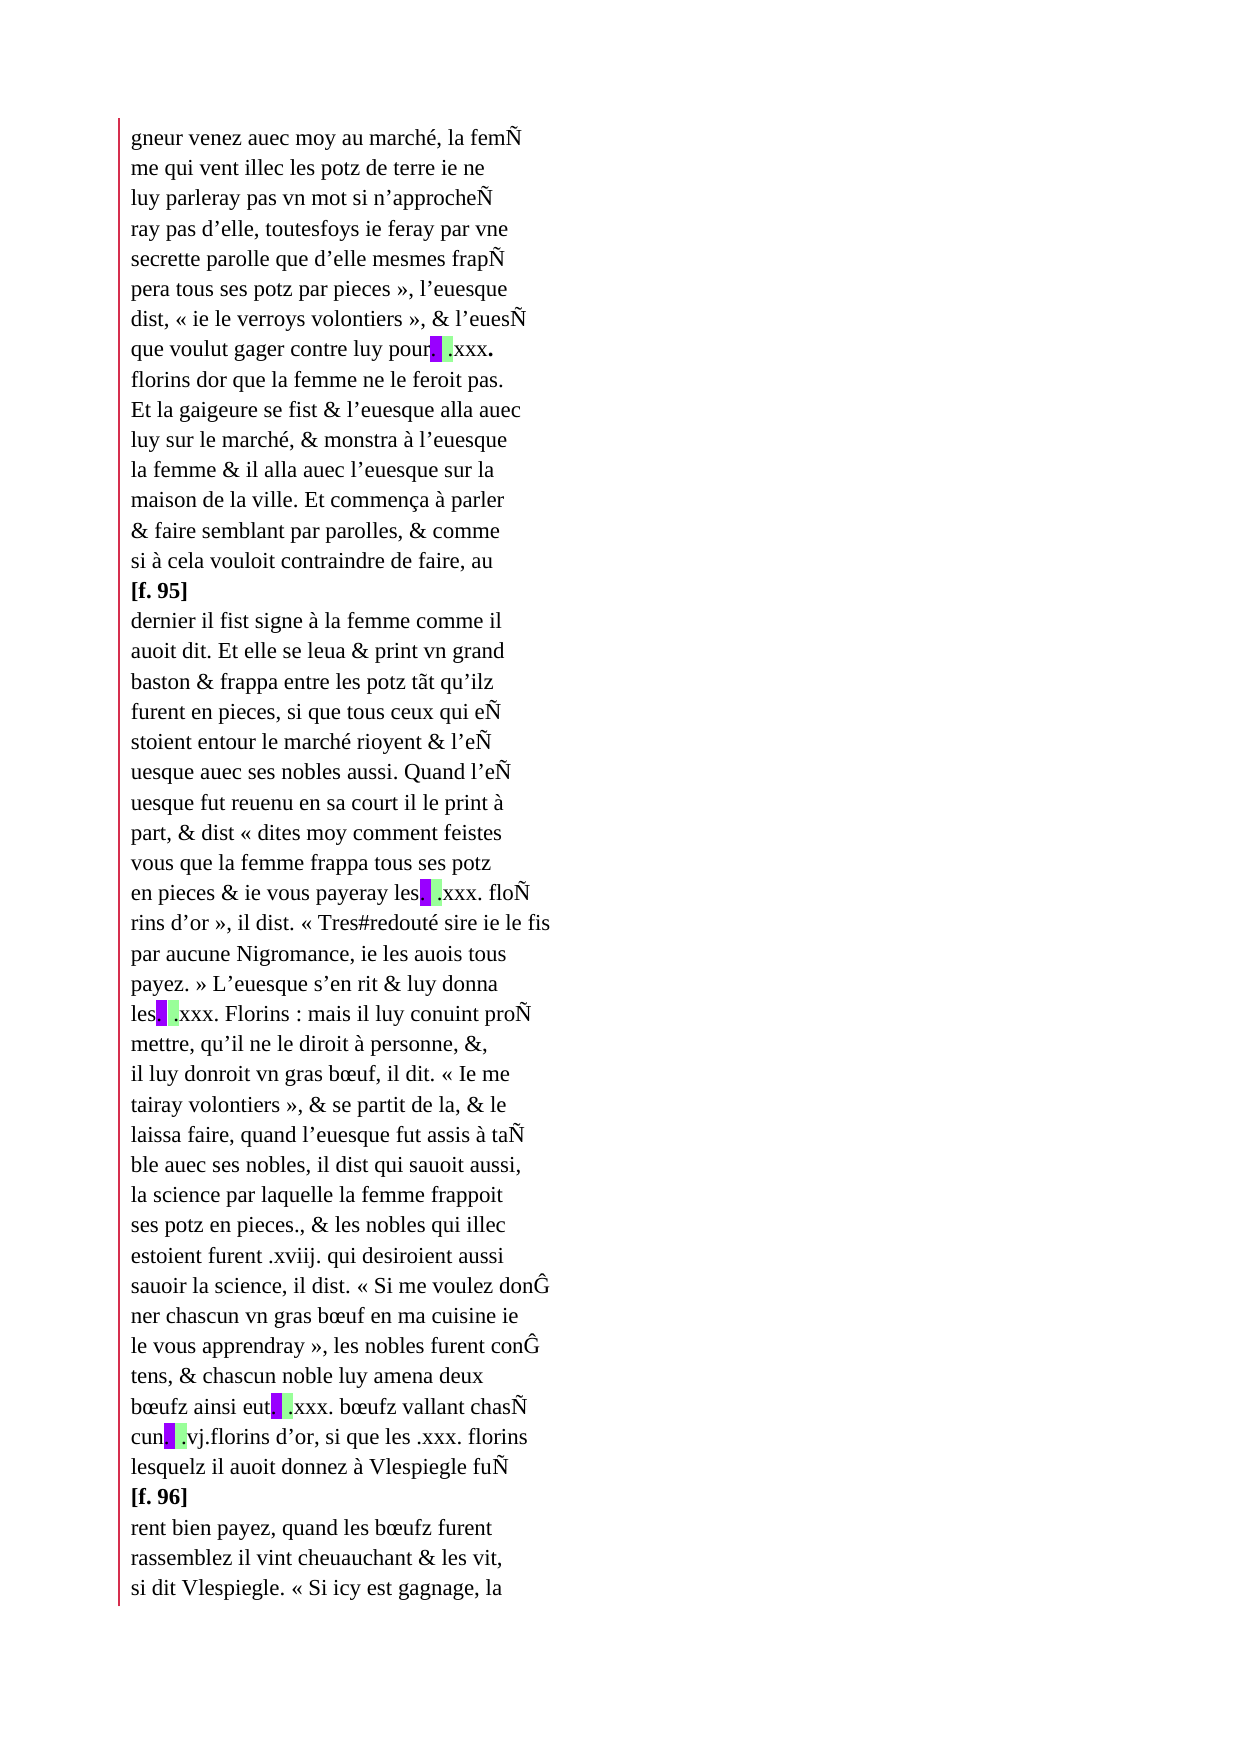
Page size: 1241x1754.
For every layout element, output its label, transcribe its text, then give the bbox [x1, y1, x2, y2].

text gneur venez auec moy au marché, la femÑ me qui vent illec les potz de terre ie ne luy parleray pas vn mot si n’approcheÑ ray pas d’elle, toutesfoys ie feray par vne secrette parolle que d’elle mesmes frapÑ pera tous ses potz par pieces », l’euesque dist, « ie le verroys volontiers », & l’euesÑ que voulut gager contre luy pour. .xxx. florins dor que la femme ne le feroit pas. Et la gaigeure se fist & l’euesque alla auec luy sur le marché, & monstra à l’euesque la femme & il alla auec l’euesque sur la maison de la ville. Et commença à parler & faire semblant par parolles, & comme si à cela vouloit contraindre de faire, au [f. 95] dernier il fist signe à la femme comme il auoit dit. Et elle se leua & print vn grand baston & frappa entre les potz tãt qu’ilz furent en pieces, si que tous ceux qui eÑ stoient entour le marché rioyent & l’eÑ uesque auec ses nobles aussi. Quand l’eÑ uesque fut reuenu en sa court il le print à part, & dist « dites moy comment feistes vous que la femme frappa tous ses potz en pieces & ie vous payeray les. .xxx. floÑ rins d’or », il dist. « Tres#redouté sire ie le fis par aucune Nigromance, ie les auois tous payez. » L’euesque s’en rit & luy donna les. .xxx. Florins : mais il luy conuint proÑ mettre, qu’il ne le diroit à personne, &, il luy donroit vn gras bœuf, il dit. « Ie me tairay volontiers », & se partit de la, & le laissa faire, quand l’euesque fut assis à taÑ ble auec ses nobles, il dist qui sauoit aussi, la science par laquelle la femme frappoit ses potz en pieces., & les nobles qui illec estoient furent .xviij. qui desiroient aussi sauoir la science, il dist. « Si me voulez donĜ ner chascun vn gras bœuf en ma cuisine ie le vous apprendray », les nobles furent conĜ tens, & chascun noble luy amena deux bœufz ainsi eut. .xxx. bœufz vallant chasÑ cun. .vj.florins d’or, si que les .xxx. florins lesquelz il auoit donnez à Vlespiegle fuÑ [f. 96] rent bien payez, quand les bœufz furent rassemblez il vint cheuauchant & les vit, si dit Vlespiegle. « Si icy est gagnage, la [120, 118, 1122, 1606]
